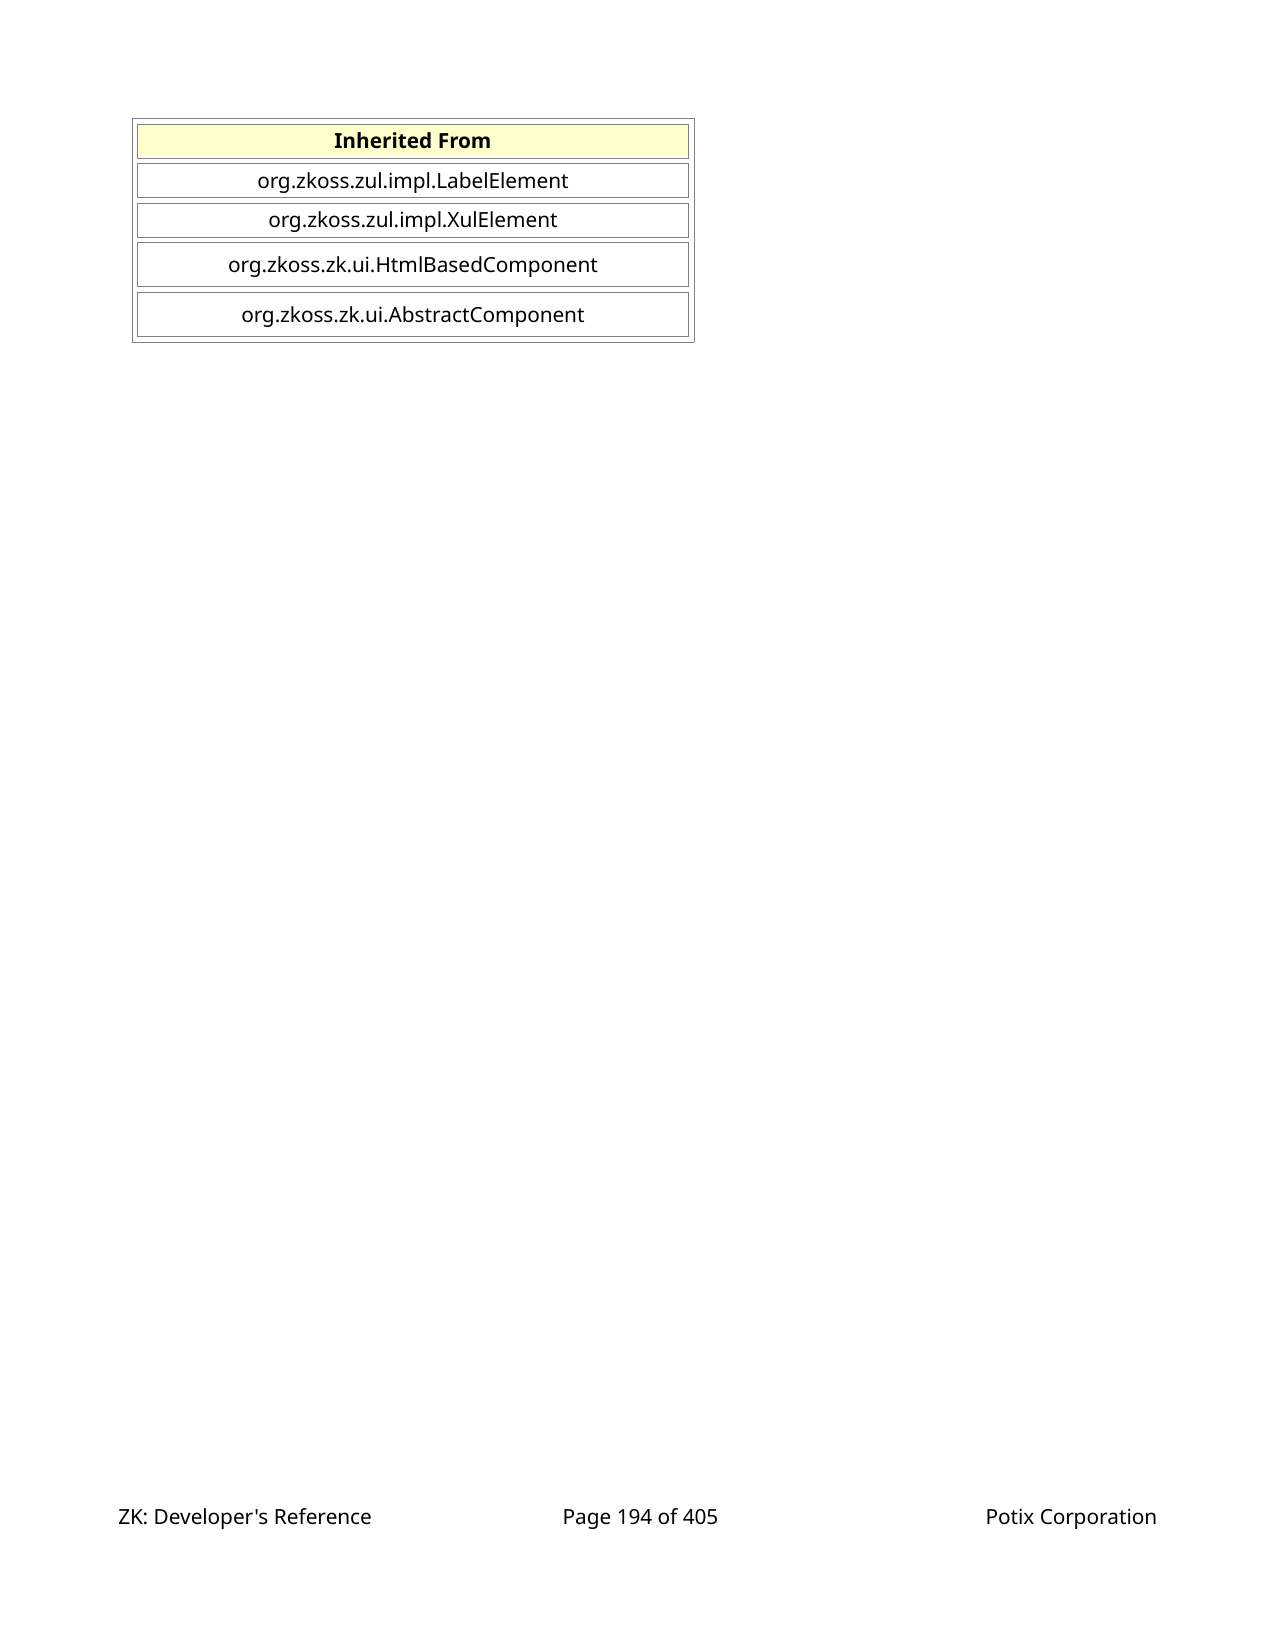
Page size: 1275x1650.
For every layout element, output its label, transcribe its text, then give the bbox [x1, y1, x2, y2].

table_header Inherited From [134, 119, 691, 158]
table_cell org.zkoss.zul.impl.XulElement [134, 197, 691, 237]
table_cell org.zkoss.zul.impl.LabelElement [134, 158, 691, 197]
table_cell org.zkoss.zk.ui.AbstractComponent [134, 286, 691, 336]
table_cell org.zkoss.zk.ui.HtmlBasedComponent [134, 237, 691, 286]
